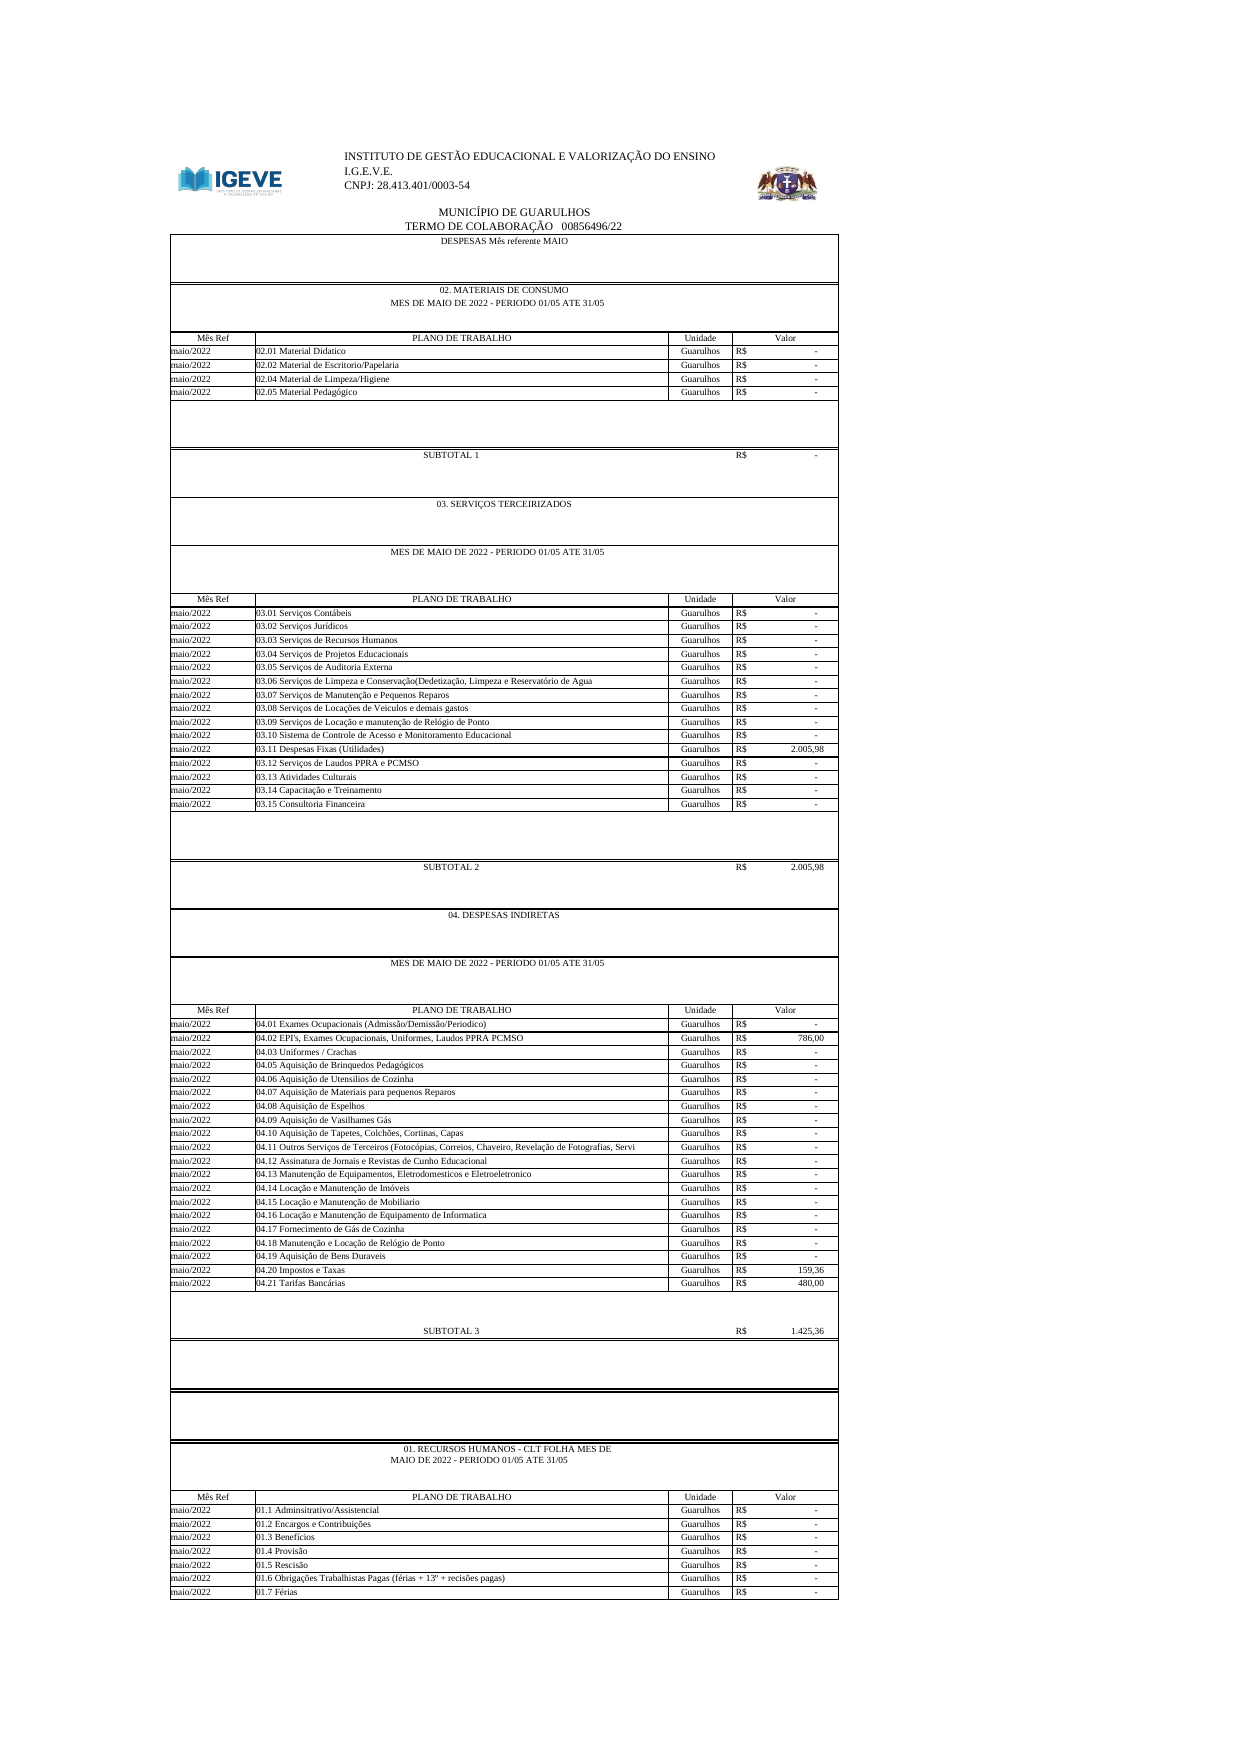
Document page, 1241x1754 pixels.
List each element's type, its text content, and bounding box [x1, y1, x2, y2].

table_cell R$ - [733, 758, 838, 770]
table_cell maio/2022 [171, 1573, 255, 1586]
table_cell [733, 546, 838, 593]
table_cell Guarulhos [669, 730, 732, 743]
table_cell Guarulhos [669, 1505, 732, 1517]
table_cell maio/2022 [171, 662, 255, 674]
table_cell [669, 401, 732, 447]
table_cell maio/2022 [171, 346, 255, 359]
table_cell maio/2022 [171, 1033, 255, 1045]
table_cell Guarulhos [669, 1114, 732, 1127]
table_cell 03.10 Sistema de Controle de Acesso e Monitoramento Educacional [256, 730, 668, 743]
table_cell 04.21 Tarifas Bancárias [256, 1278, 668, 1291]
table_cell [171, 1292, 256, 1338]
table_cell R$ - [733, 1224, 838, 1236]
table_cell [171, 285, 256, 331]
table_cell 04.01 Exames Ocupacionais (Admissão/Demissão/Periodico) [256, 1019, 668, 1031]
table_cell R$ 480,00 [733, 1278, 838, 1291]
table_cell SUBTOTAL 1 + SUBTOTAL 2 + SUB TOTAL 3 [256, 1393, 669, 1439]
table_cell maio/2022 [171, 689, 255, 702]
table_cell 01.3 Benefícios [256, 1532, 668, 1545]
table_cell maio/2022 [171, 1265, 255, 1277]
table_cell 03.12 Serviços de Laudos PPRA e PCMSO [256, 758, 668, 770]
table_cell Guarulhos [669, 1019, 732, 1031]
table_cell 04. DESPESAS INDIRETAS [256, 910, 669, 956]
text TERMO DE COLABORAÇÃO 00856496/22 [405, 219, 817, 233]
table_cell [733, 498, 838, 545]
table_cell maio/2022 [171, 1587, 255, 1599]
table_cell 03.06 Serviços de Limpeza e Conservação(Dedetização, Limpeza e Reservatório de Agua [256, 676, 668, 688]
table_cell maio/2022 [171, 1060, 255, 1072]
table_cell R$ - [733, 771, 838, 784]
table_cell maio/2022 [171, 1101, 255, 1113]
table_cell 03.14 Capacitação e Treinamento [256, 785, 668, 797]
table_cell maio/2022 [171, 1224, 255, 1236]
table_cell 01.6 Obrigações Trabalhistas Pagas (férias + 13º + recisões pagas) [256, 1573, 668, 1586]
table_cell R$ - [733, 373, 838, 386]
table_cell R$ - [733, 1210, 838, 1222]
table_cell [669, 498, 732, 545]
table_cell R$ - [733, 387, 838, 399]
table_cell 04.17 Fornecimento de Gás de Cozinha [256, 1224, 668, 1236]
table_cell R$ - [733, 1532, 838, 1545]
table_cell 04.06 Aquisição de Utensilios de Cozinha [256, 1074, 668, 1086]
table_cell 04.08 Aquisição de Espelhos [256, 1101, 668, 1113]
table_cell maio/2022 [171, 758, 255, 770]
table_cell R$ - [733, 1101, 838, 1113]
table_cell Guarulhos [669, 799, 732, 811]
table_cell 03.13 Atividades Culturais [256, 771, 668, 784]
table_cell Guarulhos [669, 1128, 732, 1141]
table_cell Guarulhos [669, 1155, 732, 1168]
table_cell SUBTOTAL 1 [256, 450, 669, 497]
table_cell R$ 786,00 [733, 1033, 838, 1045]
table_cell Guarulhos [669, 1074, 732, 1086]
table_cell PLANO DE TRABALHO [256, 1005, 668, 1018]
table_cell R$ - [733, 648, 838, 661]
table_cell R$ - [733, 1505, 838, 1517]
table_cell maio/2022 [171, 648, 255, 661]
table_cell R$ - [733, 621, 838, 634]
table_cell Guarulhos [669, 785, 732, 797]
table_cell [171, 862, 256, 908]
table_cell [669, 285, 732, 331]
table_cell [171, 498, 256, 545]
table_cell Guarulhos [669, 1183, 732, 1195]
table_cell Guarulhos [669, 1033, 732, 1045]
table_cell 04.20 Impostos e Taxas [256, 1265, 668, 1277]
table_cell Guarulhos [669, 1101, 732, 1113]
table_cell Mês Ref [171, 1005, 255, 1018]
table_cell 04.03 Uniformes / Crachas [256, 1046, 668, 1059]
table_cell R$ - [733, 1019, 838, 1031]
table_cell 03.09 Serviços de Locação e manutenção de Relógio de Ponto [256, 717, 668, 729]
table_cell 04.13 Manutenção de Equipamentos, Eletrodomesticos e Eletroeletronico [256, 1169, 668, 1182]
table_cell 02.01 Material Didatico [256, 346, 668, 359]
table_cell maio/2022 [171, 1074, 255, 1086]
table_cell Guarulhos [669, 771, 732, 784]
table_cell Guarulhos [669, 346, 732, 359]
table_cell Guarulhos [669, 621, 732, 634]
table_cell [171, 546, 256, 593]
table_cell Guarulhos [669, 1559, 732, 1572]
table_cell 02.04 Material de Limpeza/Higiene [256, 373, 668, 386]
table_cell R$ - [733, 785, 838, 797]
table_cell maio/2022 [171, 1183, 255, 1195]
table_cell [256, 1341, 669, 1388]
table_cell Guarulhos [669, 703, 732, 716]
table_cell Guarulhos [669, 373, 732, 386]
text CNPJ: 28.413.401/0003-54 [344, 178, 756, 192]
table_cell R$ - [733, 676, 838, 688]
table_cell Guarulhos [669, 387, 732, 399]
table_cell R$ - [733, 1060, 838, 1072]
table_cell 04.09 Aquisição de Vasilhames Gás [256, 1114, 668, 1127]
table_cell [171, 1341, 256, 1388]
table_cell Mês Ref [171, 333, 255, 345]
table_cell maio/2022 [171, 1210, 255, 1222]
table_cell Guarulhos [669, 1278, 732, 1291]
table_cell Guarulhos [669, 1519, 732, 1531]
table_cell 03.07 Serviços de Manutenção e Pequenos Reparos [256, 689, 668, 702]
table_cell maio/2022 [171, 1546, 255, 1558]
table_cell 04.16 Locação e Manutenção de Equipamento de Informatica [256, 1210, 668, 1222]
table_cell maio/2022 [171, 676, 255, 688]
table_cell Valor [733, 594, 838, 606]
table_cell 02. MATERIAIS DE CONSUMO MES DE MAIO DE 2022 - PERIODO 01/05 ATE 31/05 [256, 285, 669, 331]
table_cell R$ - [733, 450, 838, 497]
table_cell 01. RECURSOS HUMANOS - CLT FOLHA MES DE MAIO DE 2022 - PERIODO 01/05 ATE 31/05 [256, 1444, 669, 1490]
table_cell R$ - [733, 662, 838, 674]
table_cell [733, 401, 838, 447]
table_cell Guarulhos [669, 1546, 732, 1558]
table_cell Guarulhos [669, 1251, 732, 1263]
table_cell Guarulhos [669, 648, 732, 661]
table_cell [733, 285, 838, 331]
table_cell [733, 1341, 838, 1388]
table_cell maio/2022 [171, 785, 255, 797]
table_cell R$ - [733, 1169, 838, 1182]
table_cell Guarulhos [669, 1087, 732, 1100]
table_cell R$ - [733, 1587, 838, 1599]
table_cell R$ - [733, 1251, 838, 1263]
table_cell maio/2022 [171, 1505, 255, 1517]
table_cell maio/2022 [171, 1196, 255, 1209]
table_cell Valor [733, 333, 838, 345]
table_cell maio/2022 [171, 387, 255, 399]
table_cell [733, 958, 838, 1004]
table_cell maio/2022 [171, 1114, 255, 1127]
text INSTITUTO DE GESTÃO EDUCACIONAL E VALORIZAÇÃO DO ENSINO [344, 150, 817, 163]
table_cell Guarulhos [669, 608, 732, 620]
table_cell maio/2022 [171, 1237, 255, 1250]
table_cell Guarulhos [669, 1046, 732, 1059]
table_cell [256, 812, 669, 858]
table_cell 01.1 Adminsitrativo/Assistencial [256, 1505, 668, 1517]
table_cell Guarulhos [669, 717, 732, 729]
table_cell 03.15 Consultoria Financeira [256, 799, 668, 811]
table_cell 04.18 Manutenção e Locação de Relógio de Ponto [256, 1237, 668, 1250]
table_cell R$ - [733, 1559, 838, 1572]
table_cell Guarulhos [669, 758, 732, 770]
table_cell R$ - [733, 1196, 838, 1209]
table_cell R$ - [733, 1546, 838, 1558]
table_cell Guarulhos [669, 1196, 732, 1209]
table_cell 03.03 Serviços de Recursos Humanos [256, 635, 668, 647]
table_cell PLANO DE TRABALHO [256, 333, 668, 345]
table_cell MES DE MAIO DE 2022 - PERIODO 01/05 ATE 31/05 [256, 546, 669, 593]
table_cell maio/2022 [171, 621, 255, 634]
table_cell [171, 1444, 256, 1490]
table_cell 01.2 Encargos e Contribuições [256, 1519, 668, 1531]
table_cell 03.02 Serviços Jurídicos [256, 621, 668, 634]
table_cell R$ 1.425,36 [733, 1292, 838, 1338]
table_cell Guarulhos [669, 1210, 732, 1222]
table_cell R$ - [733, 635, 838, 647]
table_cell 03. SERVIÇOS TERCEIRIZADOS [256, 498, 669, 545]
table_cell 04.15 Locação e Manutenção de Mobiliario [256, 1196, 668, 1209]
table_cell Guarulhos [669, 662, 732, 674]
table_cell [669, 862, 732, 908]
table_cell maio/2022 [171, 1155, 255, 1168]
table_cell R$ 2.005,98 [733, 862, 838, 908]
table_cell Guarulhos [669, 689, 732, 702]
text I.G.E.V.E. [344, 164, 817, 177]
table_cell R$ - [733, 1573, 838, 1586]
table_cell 03.11 Despesas Fixas (Utilidades) [256, 744, 668, 756]
table_cell Guarulhos [669, 1060, 732, 1072]
table_cell maio/2022 [171, 373, 255, 386]
table_cell R$ - [733, 1087, 838, 1100]
table_cell Guarulhos [669, 744, 732, 756]
table_cell 04.19 Aquisição de Bens Duraveis [256, 1251, 668, 1263]
table_cell maio/2022 [171, 799, 255, 811]
table_cell maio/2022 [171, 1087, 255, 1100]
table_cell [733, 812, 838, 858]
table_cell maio/2022 [171, 1046, 255, 1059]
table_cell R$ 159,36 [733, 1265, 838, 1277]
table_cell Mês Ref [171, 594, 255, 606]
table_cell R$ - [733, 1519, 838, 1531]
table_cell Unidade [669, 1005, 732, 1018]
table_cell R$ - [733, 1237, 838, 1250]
table_cell 04.10 Aquisição de Tapetes, Colchões, Cortinas, Capas [256, 1128, 668, 1141]
table_cell maio/2022 [171, 771, 255, 784]
table_cell R$ - [733, 608, 838, 620]
text MUNICÍPIO DE GUARULHOS [438, 205, 817, 219]
table_cell R$ - [733, 1046, 838, 1059]
table_cell 03.01 Serviços Contábeis [256, 608, 668, 620]
table_cell Guarulhos [669, 360, 732, 372]
table_cell maio/2022 [171, 1519, 255, 1531]
table_cell [669, 1393, 732, 1439]
table_header DESPESAS Mês referente MAIO [256, 235, 669, 282]
table_cell Guarulhos [669, 1142, 732, 1154]
table_cell maio/2022 [171, 730, 255, 743]
table_cell MES DE MAIO DE 2022 - PERIODO 01/05 ATE 31/05 [256, 958, 669, 1004]
table_cell 04.07 Aquisição de Materiais para pequenos Reparos [256, 1087, 668, 1100]
table_cell [669, 812, 732, 858]
table_cell 04.11 Outros Serviços de Terceiros (Fotocópias, Correios, Chaveiro, Revelação de Fotografias, Servi [256, 1142, 668, 1154]
table_cell maio/2022 [171, 635, 255, 647]
table_cell maio/2022 [171, 1128, 255, 1141]
table_cell [171, 401, 256, 447]
table_cell Guarulhos [669, 635, 732, 647]
table_header [171, 235, 256, 282]
table_cell [171, 1393, 256, 1439]
table_cell maio/2022 [171, 1532, 255, 1545]
table_cell SUBTOTAL 2 [256, 862, 669, 908]
table_cell maio/2022 [171, 744, 255, 756]
table_cell [669, 958, 732, 1004]
table_cell maio/2022 [171, 1169, 255, 1182]
table_cell Guarulhos [669, 1532, 732, 1545]
table_cell R$ - [733, 1183, 838, 1195]
table_cell [256, 401, 669, 447]
table_cell Valor [733, 1491, 838, 1504]
table_cell 04.14 Locação e Manutenção de Imóveis [256, 1183, 668, 1195]
table_cell 04.02 EPI's, Exames Ocupacionais, Uniformes, Laudos PPRA PCMSO [256, 1033, 668, 1045]
table_cell R$ - [733, 689, 838, 702]
table_cell R$ - [733, 730, 838, 743]
table_cell 03.08 Serviços de Locações de Veiculos e demais gastos [256, 703, 668, 716]
table_cell SUBTOTAL 3 [256, 1292, 669, 1338]
table_cell Guarulhos [669, 1265, 732, 1277]
table_cell R$ 3.431,34 [733, 1393, 838, 1439]
table_cell R$ - [733, 1114, 838, 1127]
table_cell 04.12 Assinatura de Jornais e Revistas de Cunho Educacional [256, 1155, 668, 1168]
table_cell maio/2022 [171, 1251, 255, 1263]
table_cell maio/2022 [171, 1019, 255, 1031]
table_cell [733, 910, 838, 956]
table_cell R$ - [733, 346, 838, 359]
table_cell 01.7 Férias [256, 1587, 668, 1599]
table_header [669, 235, 732, 282]
table_cell maio/2022 [171, 1278, 255, 1291]
table_cell maio/2022 [171, 1559, 255, 1572]
table_cell [669, 1341, 732, 1388]
table_cell [171, 910, 256, 956]
table_cell R$ - [733, 799, 838, 811]
table_cell 02.05 Material Pedagógico [256, 387, 668, 399]
table_cell R$ - [733, 703, 838, 716]
table_cell maio/2022 [171, 717, 255, 729]
table_cell [669, 1292, 732, 1338]
table_cell [669, 450, 732, 497]
table_cell Guarulhos [669, 1224, 732, 1236]
table_cell Mês Ref [171, 1491, 255, 1504]
table_cell maio/2022 [171, 360, 255, 372]
table_cell 02.02 Material de Escritorio/Papelaria [256, 360, 668, 372]
table_cell [669, 546, 732, 593]
table_cell Unidade [669, 333, 732, 345]
table_cell [733, 1444, 838, 1490]
table_cell R$ - [733, 1074, 838, 1086]
table_cell R$ - [733, 1155, 838, 1168]
table_cell 04.05 Aquisição de Brinquedos Pedagógicos [256, 1060, 668, 1072]
table_cell 01.4 Provisão [256, 1546, 668, 1558]
table_cell Valor [733, 1005, 838, 1018]
table_cell Guarulhos [669, 1169, 732, 1182]
table_cell Guarulhos [669, 1573, 732, 1586]
table_cell 01.5 Rescisão [256, 1559, 668, 1572]
table_cell maio/2022 [171, 608, 255, 620]
table_cell 03.05 Serviços de Auditoria Externa [256, 662, 668, 674]
table_cell PLANO DE TRABALHO [256, 1491, 668, 1504]
table_cell PLANO DE TRABALHO [256, 594, 668, 606]
table_cell Guarulhos [669, 1237, 732, 1250]
table_cell [669, 1444, 732, 1490]
table_header [733, 235, 838, 282]
table_cell [171, 958, 256, 1004]
table_cell Unidade [669, 594, 732, 606]
table_cell R$ 2.005,98 [733, 744, 838, 756]
table_cell maio/2022 [171, 703, 255, 716]
table_cell R$ - [733, 1142, 838, 1154]
table_cell R$ - [733, 717, 838, 729]
table_cell R$ - [733, 360, 838, 372]
table_cell Guarulhos [669, 676, 732, 688]
table_cell maio/2022 [171, 1142, 255, 1154]
table_cell 03.04 Serviços de Projetos Educacionais [256, 648, 668, 661]
table_cell Guarulhos [669, 1587, 732, 1599]
table_cell R$ - [733, 1128, 838, 1141]
table_cell [669, 910, 732, 956]
table_cell [171, 812, 256, 858]
table_cell Unidade [669, 1491, 732, 1504]
table_cell [171, 450, 256, 497]
